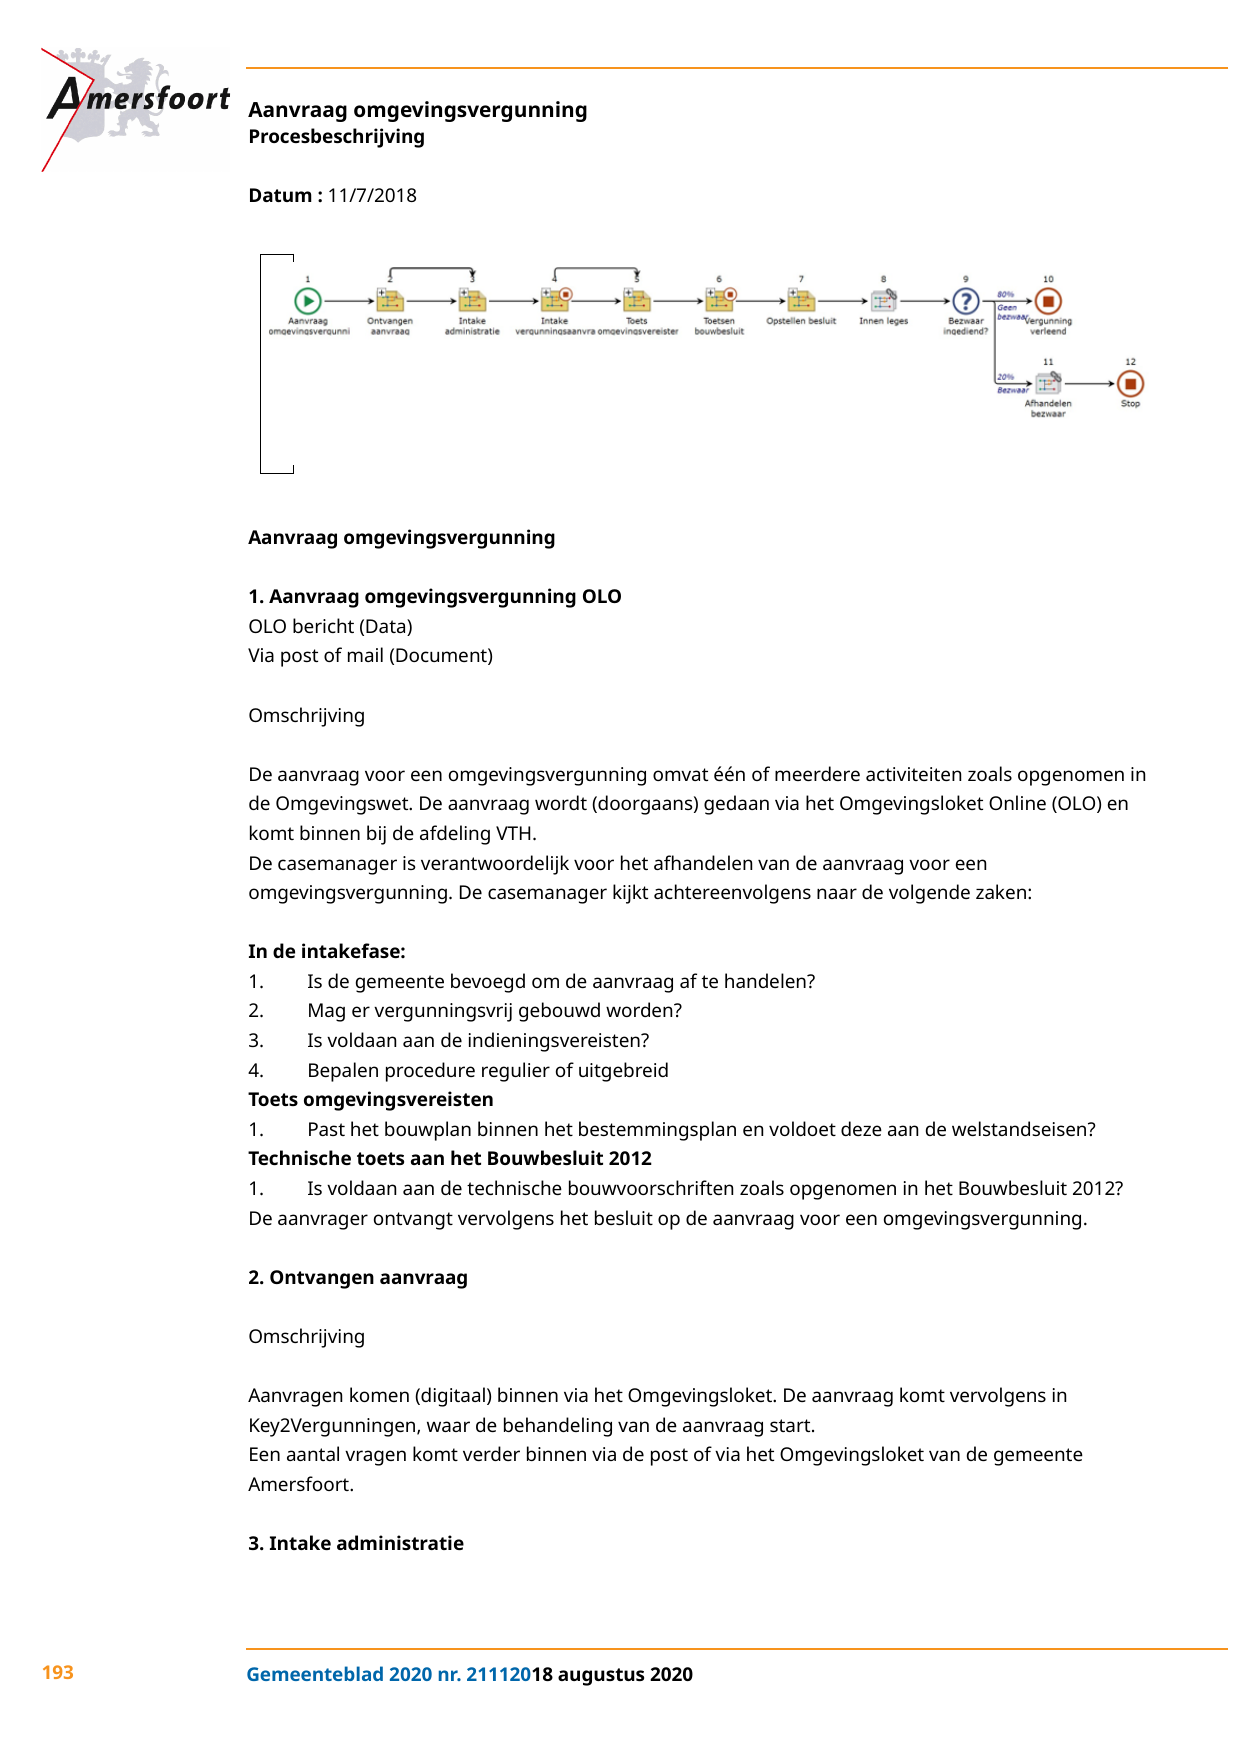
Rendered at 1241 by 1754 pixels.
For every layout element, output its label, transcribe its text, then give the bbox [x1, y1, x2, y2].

picture [268, 262, 1155, 465]
text Via post of mail (Document) [248, 643, 1152, 668]
text Omschrijving [248, 1323, 1152, 1349]
list Mag er vergunningsvrij gebouwd worden? [248, 998, 1152, 1023]
text Datum : 11/7/2018 [248, 182, 1152, 208]
list Is de gemeente bevoegd om de aanvraag af te handelen? [248, 968, 1152, 994]
text Toets omgevingsvereisten [248, 1086, 1152, 1112]
list Is voldaan aan de technische bouwvoorschriften zoals opgenomen in het Bouwbesluit 2012? [248, 1175, 1152, 1201]
text 1. Aanvraag omgevingsvergunning OLO [248, 583, 1152, 609]
text Omschrijving [248, 702, 1152, 728]
text Aanvraag omgevingsvergunning [248, 95, 1152, 123]
text De aanvrager ontvangt vervolgens het besluit op de aanvraag voor een omgevingsvergunning. [248, 1205, 1152, 1231]
list Is voldaan aan de indieningsvereisten? [248, 1027, 1152, 1053]
text De aanvraag voor een omgevingsvergunning omvat één of meerdere activiteiten zoals opgenomen in de Omgevingswet. De aanvraag wordt (doorgaans) gedaan via het Omgevingsloket Online (OLO) en komt binnen bij de afdeling VTH. [248, 761, 1152, 846]
text Een aantal vragen komt verder binnen via de post of via het Omgevingsloket van de gemeente Amersfoort. [248, 1441, 1152, 1497]
text OLO bericht (Data) [248, 613, 1152, 639]
text In de intakefase: [248, 938, 1152, 964]
text 2. Ontvangen aanvraag [248, 1264, 1152, 1290]
text Aanvraag omgevingsvergunning [248, 524, 1152, 550]
text Technische toets aan het Bouwbesluit 2012 [248, 1146, 1152, 1171]
text De casemanager is verantwoordelijk voor het afhandelen van de aanvraag voor een omgevingsvergunning. De casemanager kijkt achtereenvolgens naar de volgende zaken: [248, 850, 1152, 905]
list Past het bouwplan binnen het bestemmingsplan en voldoet deze aan de welstandseisen? [248, 1116, 1152, 1142]
list Bepalen procedure regulier of uitgebreid [248, 1057, 1152, 1083]
text Procesbeschrijving [248, 123, 1152, 149]
picture [41, 47, 231, 172]
text Aanvragen komen (digitaal) binnen via het Omgevingsloket. De aanvraag komt vervolgens in Key2Vergunningen, waar de behandeling van de aanvraag start. [248, 1382, 1152, 1438]
text 3. Intake administratie [248, 1530, 1152, 1556]
